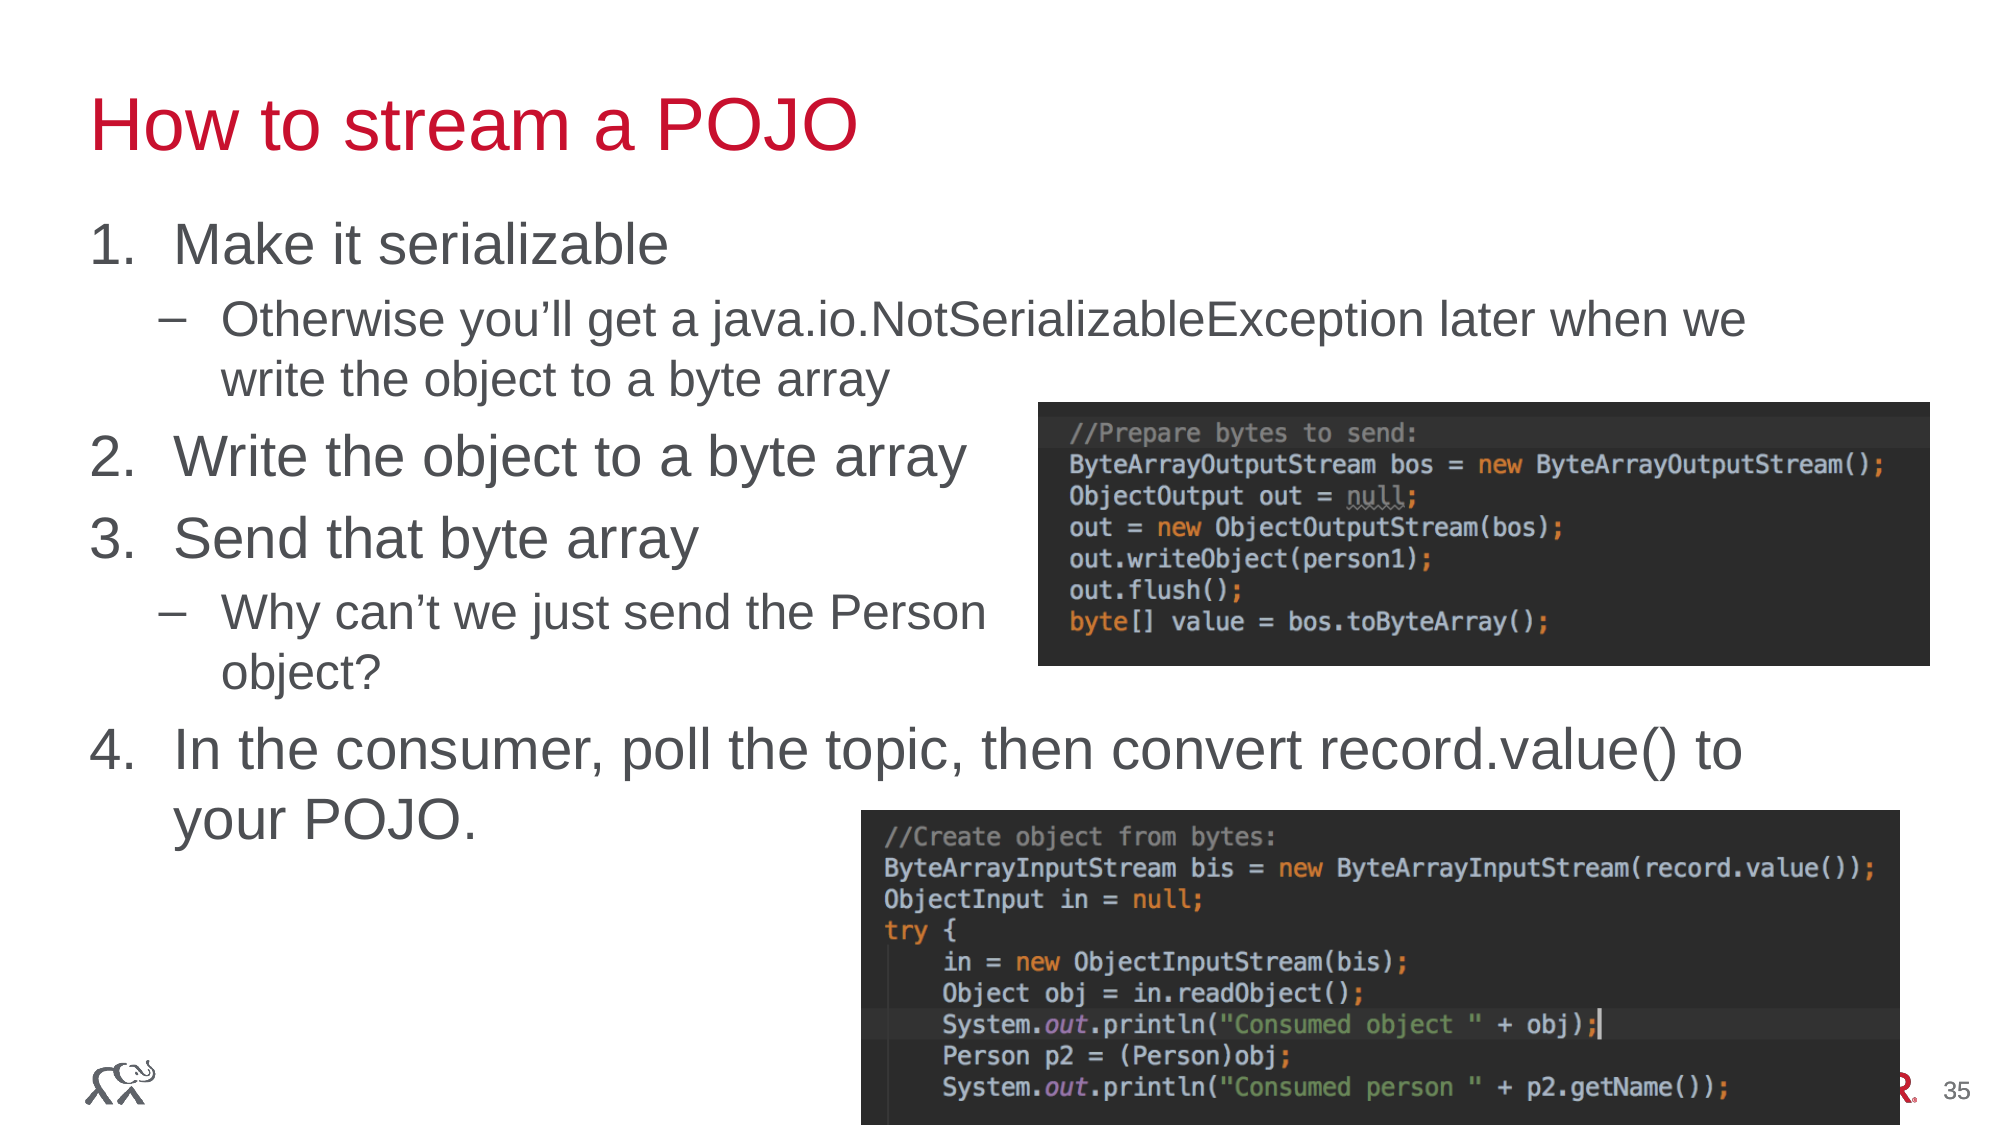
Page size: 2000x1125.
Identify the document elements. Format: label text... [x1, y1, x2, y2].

picture [861, 810, 1900, 1125]
picture [75, 1038, 167, 1125]
picture [1038, 402, 1930, 666]
title How to stream a POJO [69, 45, 1869, 196]
list Make it serializable Otherwise you’ll get a java.io.NotSerializableException later when we write the object to a byte array Write the object to a byte array Send that byte array Why can’t we just send the Person object? In the consumer, poll the topic, then convert record.value() to your POJO. [69, 196, 1869, 1005]
